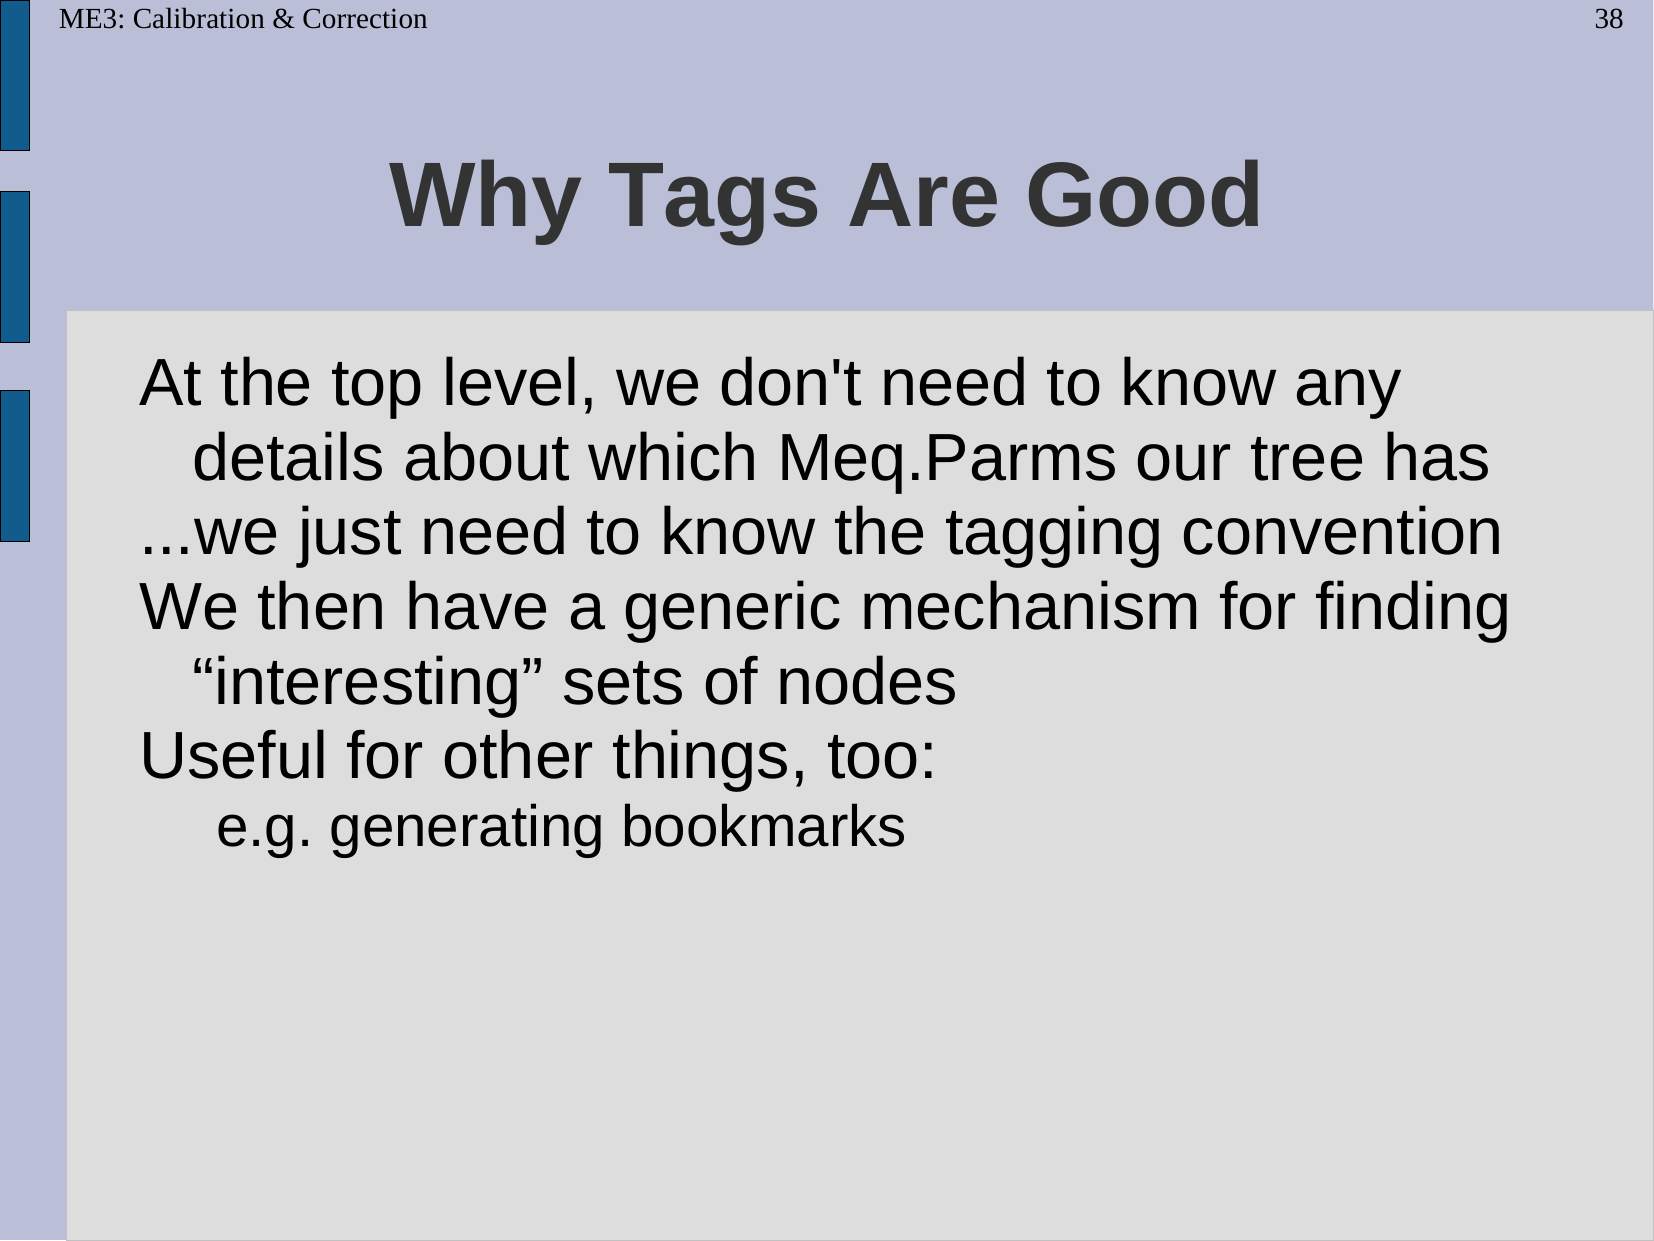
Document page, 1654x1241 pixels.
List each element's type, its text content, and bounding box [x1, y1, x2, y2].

list At the top level, we don't need to know any details about which Meq.Parms our tree has ...we just need to know the tagging convention We then have a generic mechanism for finding “interesting” sets of nodes Useful for other things, too: e.g. generating bookmarks [121, 344, 1534, 1112]
title Why Tags Are Good [121, 98, 1534, 291]
